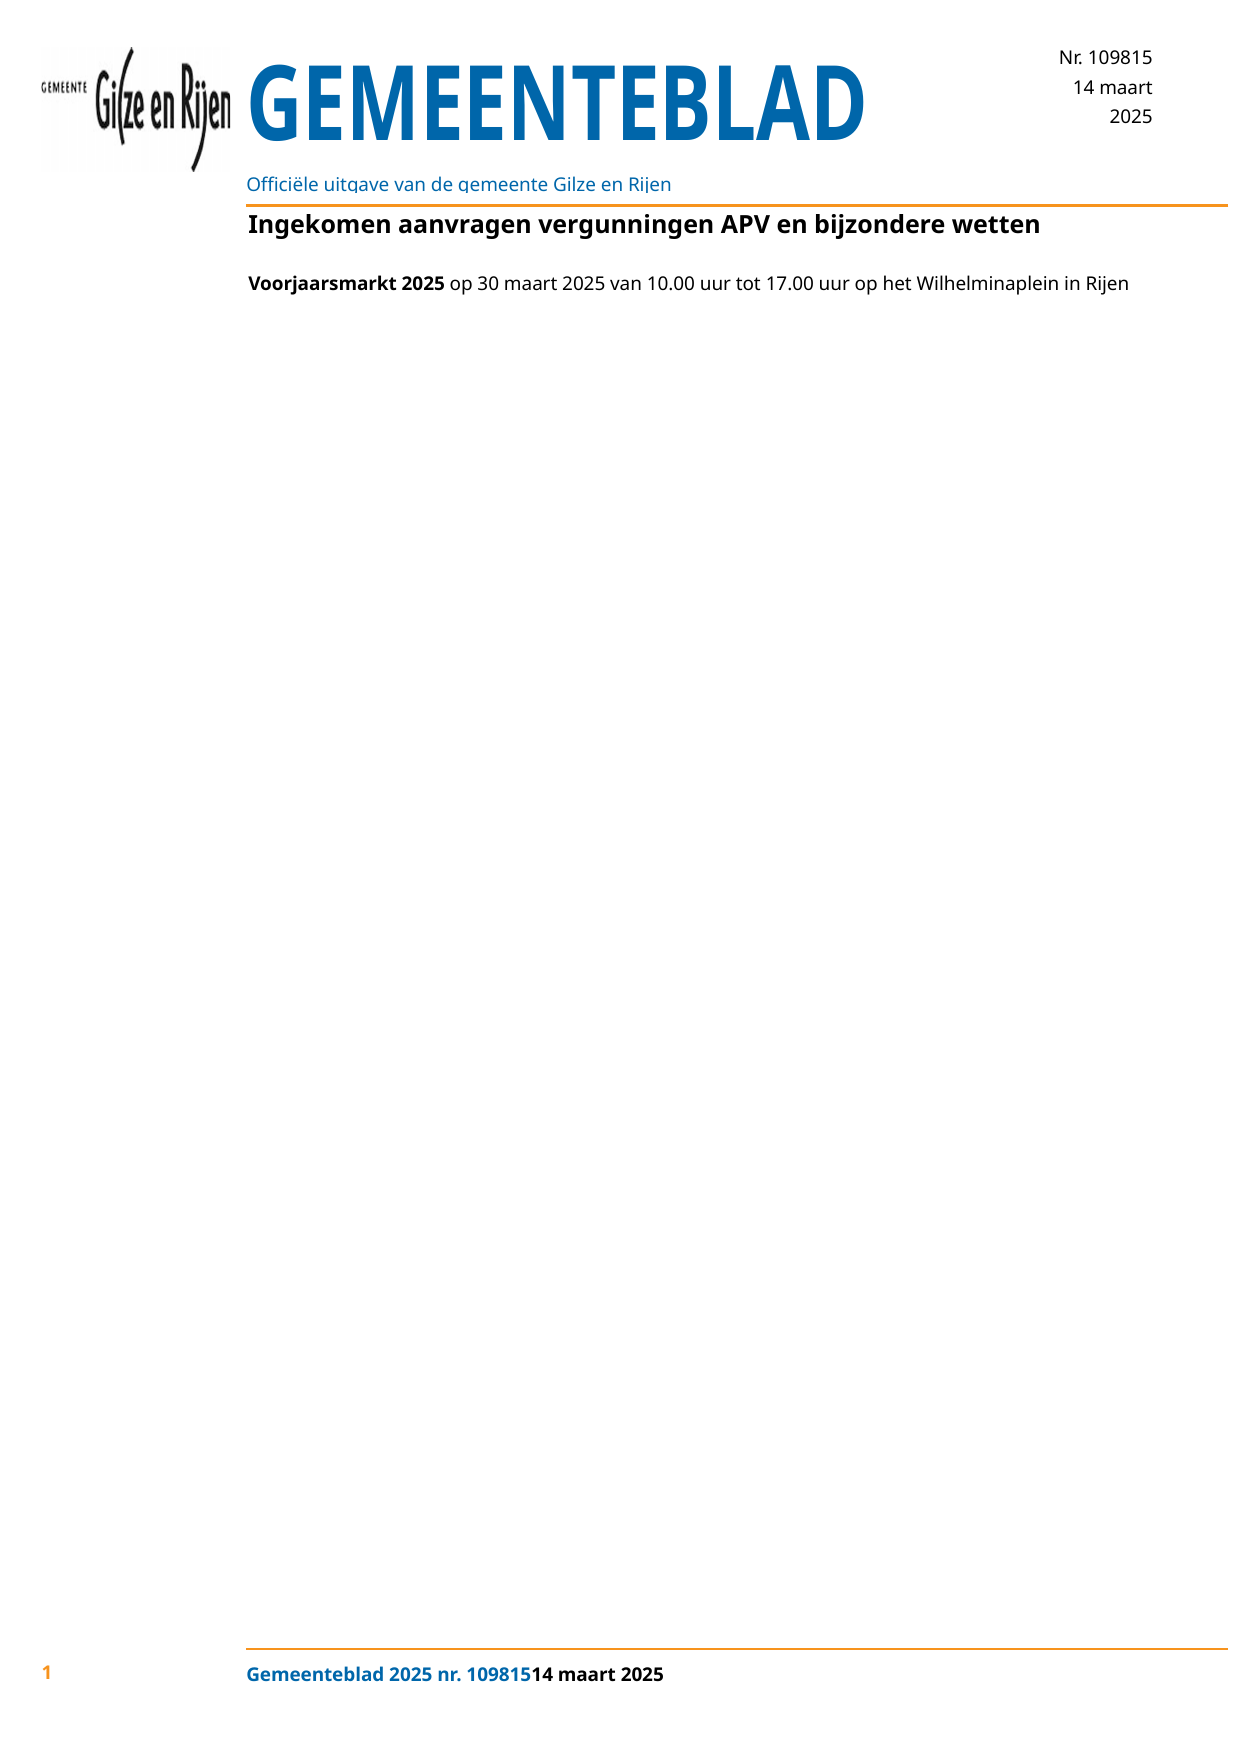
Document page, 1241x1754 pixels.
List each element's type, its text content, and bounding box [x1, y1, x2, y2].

text Voorjaarsmarkt 2025 op 30 maart 2025 van 10.00 uur tot 17.00 uur op het Wilhelminaplein in Rijen [248, 270, 1152, 296]
picture [41, 47, 231, 172]
text Ingekomen aanvragen vergunningen APV en bijzondere wetten [248, 207, 1152, 241]
